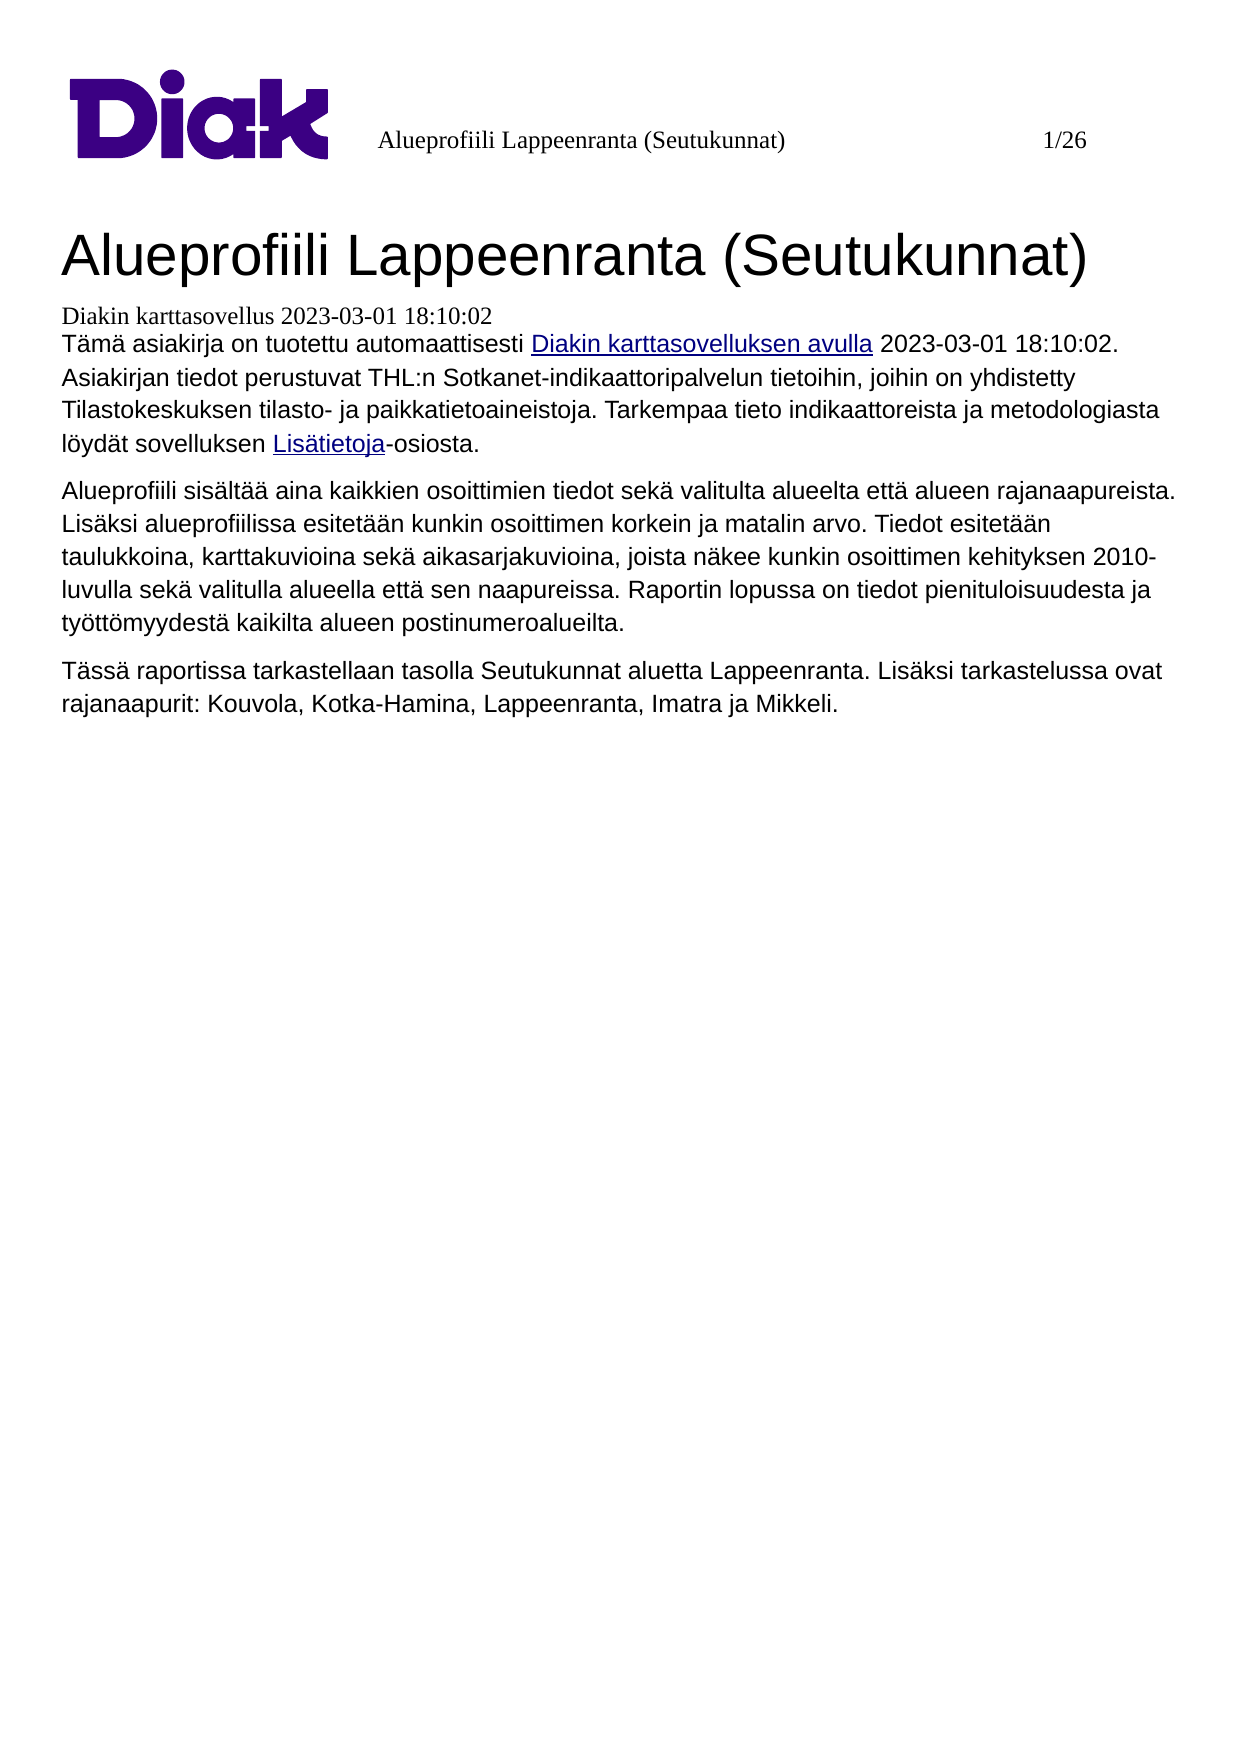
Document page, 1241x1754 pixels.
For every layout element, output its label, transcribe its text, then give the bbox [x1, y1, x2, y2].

text Diakin karttasovellus 2023-03-01 18:10:02 [61, 301, 1179, 329]
title Alueprofiili Lappeenranta (Seutukunnat) [61, 221, 1179, 288]
text Alueprofiili sisältää aina kaikkien osoittimien tiedot sekä valitulta alueelta että alueen rajanaapureista. Lisäksi alueprofiilissa esitetään kunkin osoittimen korkein ja matalin arvo. Tiedot esitetään taulukkoina, karttakuvioina sekä aikasarjakuvioina, joista näkee kunkin osoittimen kehityksen 2010-luvulla sekä valitulla alueella että sen naapureissa. Raportin lopussa on tiedot pienituloisuudesta ja työttömyydestä kaikilta alueen postinumeroalueilta. [61, 476, 1179, 637]
text Tämä asiakirja on tuotettu automaattisesti Diakin karttasovelluksen avulla 2023-03-01 18:10:02. Asiakirjan tiedot perustuvat THL:n Sotkanet-indikaattoripalvelun tietoihin, joihin on yhdistetty Tilastokeskuksen tilasto- ja paikkatietoaineistoja. Tarkempaa tieto indikaattoreista ja metodologiasta löydät sovelluksen Lisätietoja-osiosta. [61, 329, 1179, 457]
text Tässä raportissa tarkastellaan tasolla Seutukunnat aluetta Lappeenranta. Lisäksi tarkastelussa ovat rajanaapurit: Kouvola, Kotka-Hamina, Lappeenranta, Imatra ja Mikkeli. [61, 656, 1179, 718]
